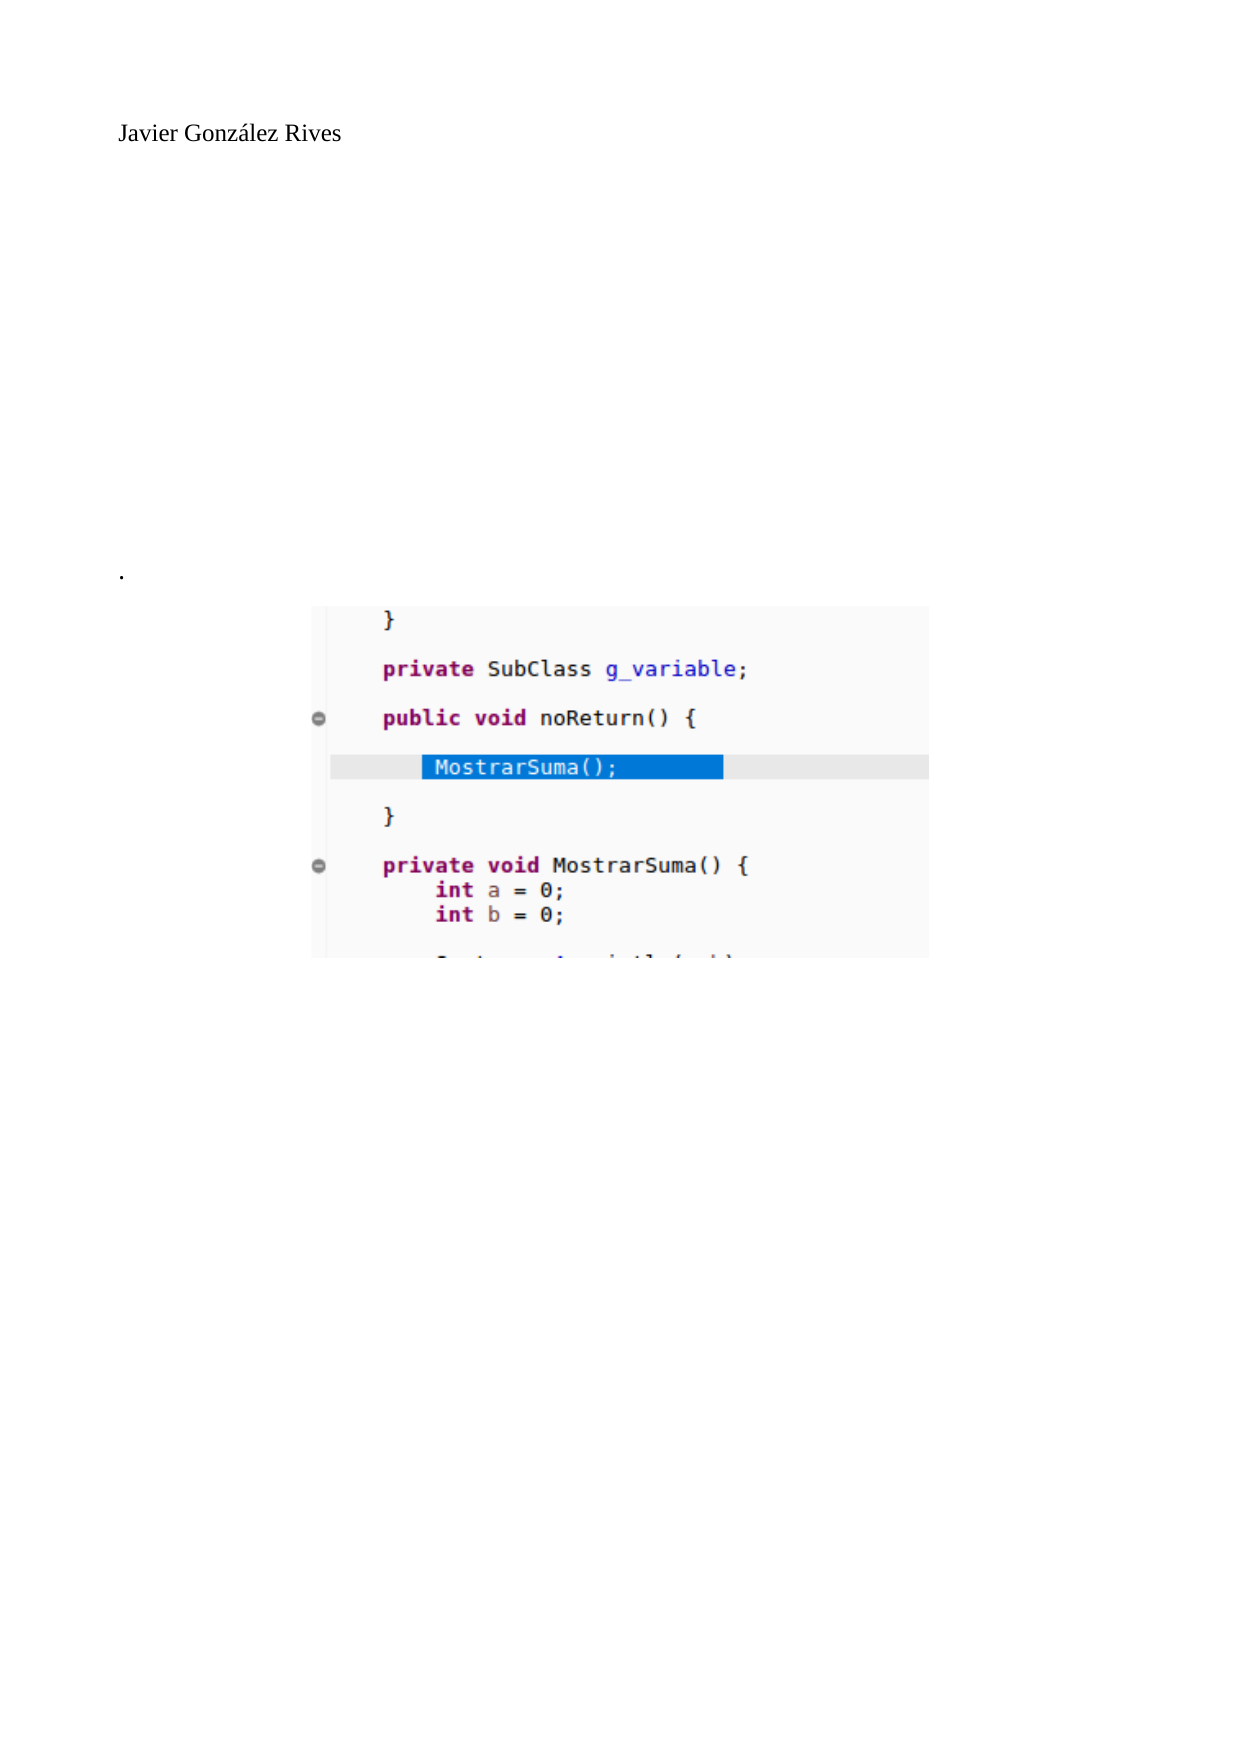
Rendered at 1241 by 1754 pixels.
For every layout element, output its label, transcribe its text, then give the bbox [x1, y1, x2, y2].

text . [118, 553, 1122, 587]
picture [311, 606, 929, 958]
